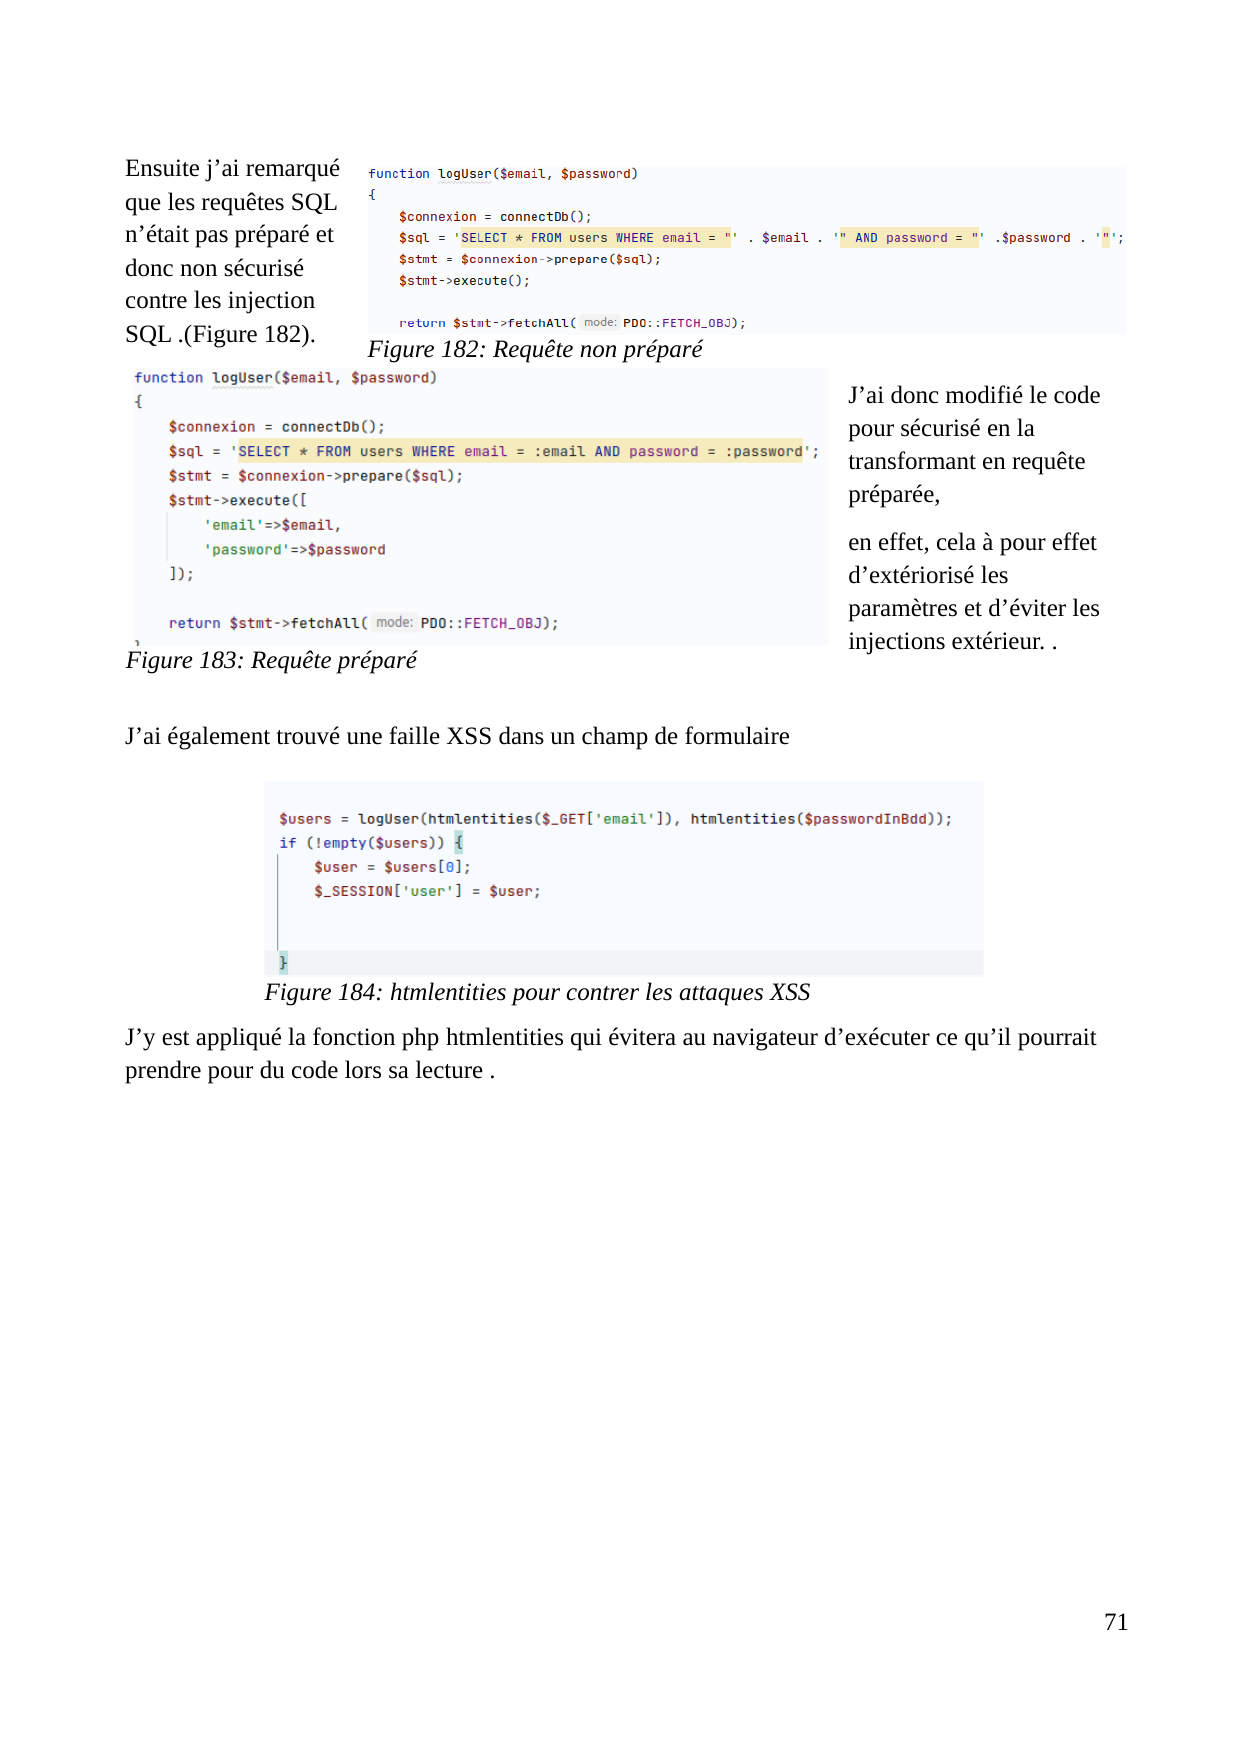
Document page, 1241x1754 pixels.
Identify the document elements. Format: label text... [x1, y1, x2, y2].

text en effet, cela à pour effet d’extériorisé les paramètres et d’éviter les injections extérieur. . [836, 527, 1123, 655]
picture [367, 167, 1127, 335]
text [126, 674, 836, 684]
text Figure 183: Requête préparé [126, 646, 836, 674]
text Ensuite j’ai remarqué que les requêtes SQL n’était pas préparé et donc non sécurisé contre les injection SQL .(Figure 182). J’ai donc modifié le code pour sécurisé en la transformant en requête préparée, [125, 153, 1127, 508]
picture [264, 781, 984, 977]
picture [133, 368, 829, 646]
text Figure 182: Requête non préparé [367, 335, 1127, 363]
text J’ai également trouvé une faille XSS dans un champ de formulaire [125, 721, 1123, 750]
text Figure 184: htmlentities pour contrer les attaques XSS [264, 977, 983, 1006]
text J’y est appliqué la fonction php htmlentities qui évitera au navigateur d’exécuter ce qu’il pourrait prendre pour du code lors sa lecture . [125, 769, 1123, 1083]
